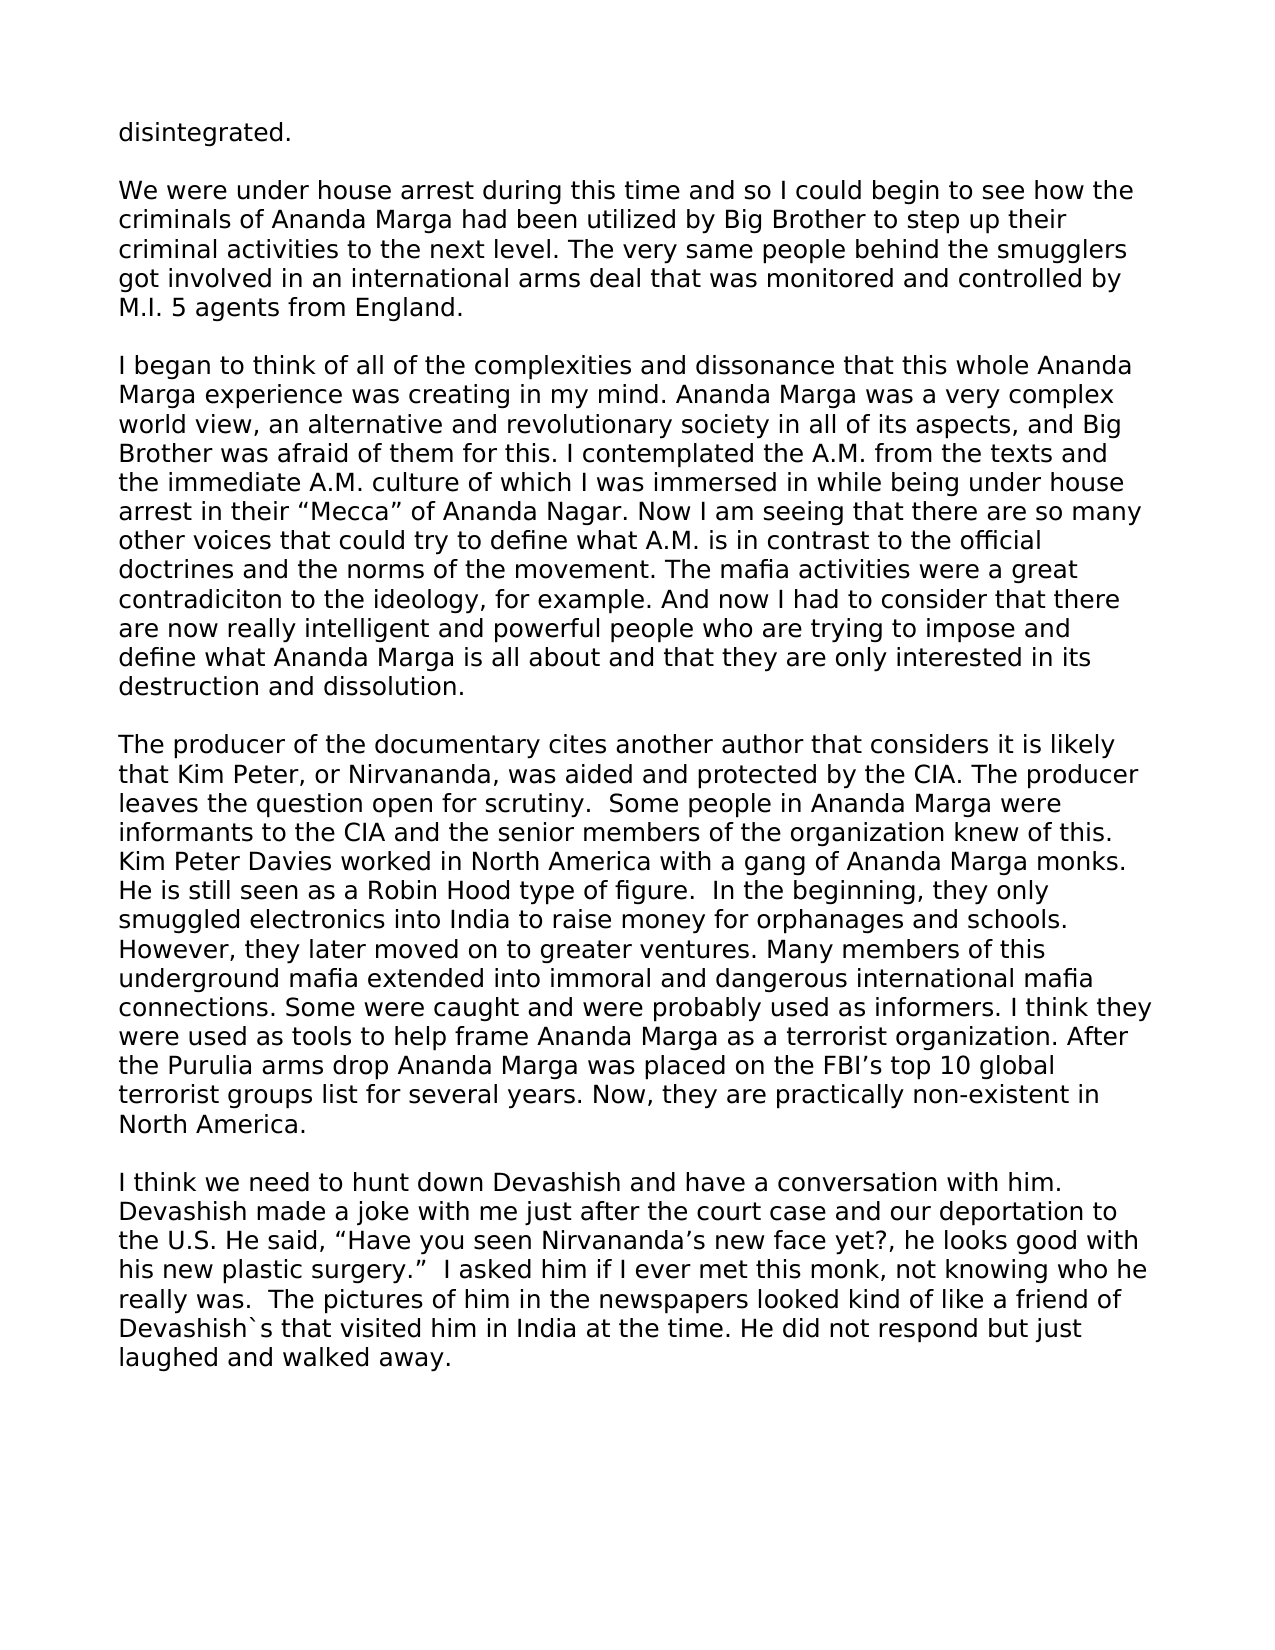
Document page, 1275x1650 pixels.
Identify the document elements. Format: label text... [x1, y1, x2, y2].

text I think we need to hunt down Devashish and have a conversation with him. Devashish made a joke with me just after the court case and our deportation to the U.S. He said, “Have you seen Nirvananda’s new face yet?, he looks good with his new plastic surgery.” I asked him if I ever met this monk, not knowing who he really was. The pictures of him in the newspapers looked kind of like a friend of Devashish`s that visited him in India at the time. He did not respond but just laughed and walked away. [118, 1139, 1157, 1372]
text The producer of the documentary cites another author that considers it is likely that Kim Peter, or Nirvananda, was aided and protected by the CIA. The producer leaves the question open for scrutiny. Some people in Ananda Marga were informants to the CIA and the senior members of the organization knew of this. Kim Peter Davies worked in North America with a gang of Ananda Marga monks. He is still seen as a Robin Hood type of figure. In the beginning, they only smuggled electronics into India to raise money for orphanages and schools. However, they later moved on to greater ventures. Many members of this underground mafia extended into immoral and dangerous international mafia connections. Some were caught and were probably used as informers. I think they were used as tools to help frame Ananda Marga as a terrorist organization. After the Purulia arms drop Ananda Marga was placed on the FBI’s top 10 global terrorist groups list for several years. Now, they are practically non-existent in North America. [118, 701, 1157, 1139]
text disintegrated. We were under house arrest during this time and so I could begin to see how the criminals of Ananda Marga had been utilized by Big Brother to step up their criminal activities to the next level. The very same people behind the smugglers got involved in an international arms deal that was monitored and controlled by M.I. 5 agents from England. I began to think of all of the complexities and dissonance that this whole Ananda Marga experience was creating in my mind. Ananda Marga was a very complex world view, an alternative and revolutionary society in all of its aspects, and Big Brother was afraid of them for this. I contemplated the A.M. from the texts and the immediate A.M. culture of which I was immersed in while being under house arrest in their “Mecca” of Ananda Nagar. Now I am seeing that there are so many other voices that could try to define what A.M. is in contrast to the official doctrines and the norms of the movement. The mafia activities were a great contradiciton to the ideology, for example. And now I had to consider that there are now really intelligent and powerful people who are trying to impose and define what Ananda Marga is all about and that they are only interested in its destruction and dissolution. [118, 118, 1157, 701]
